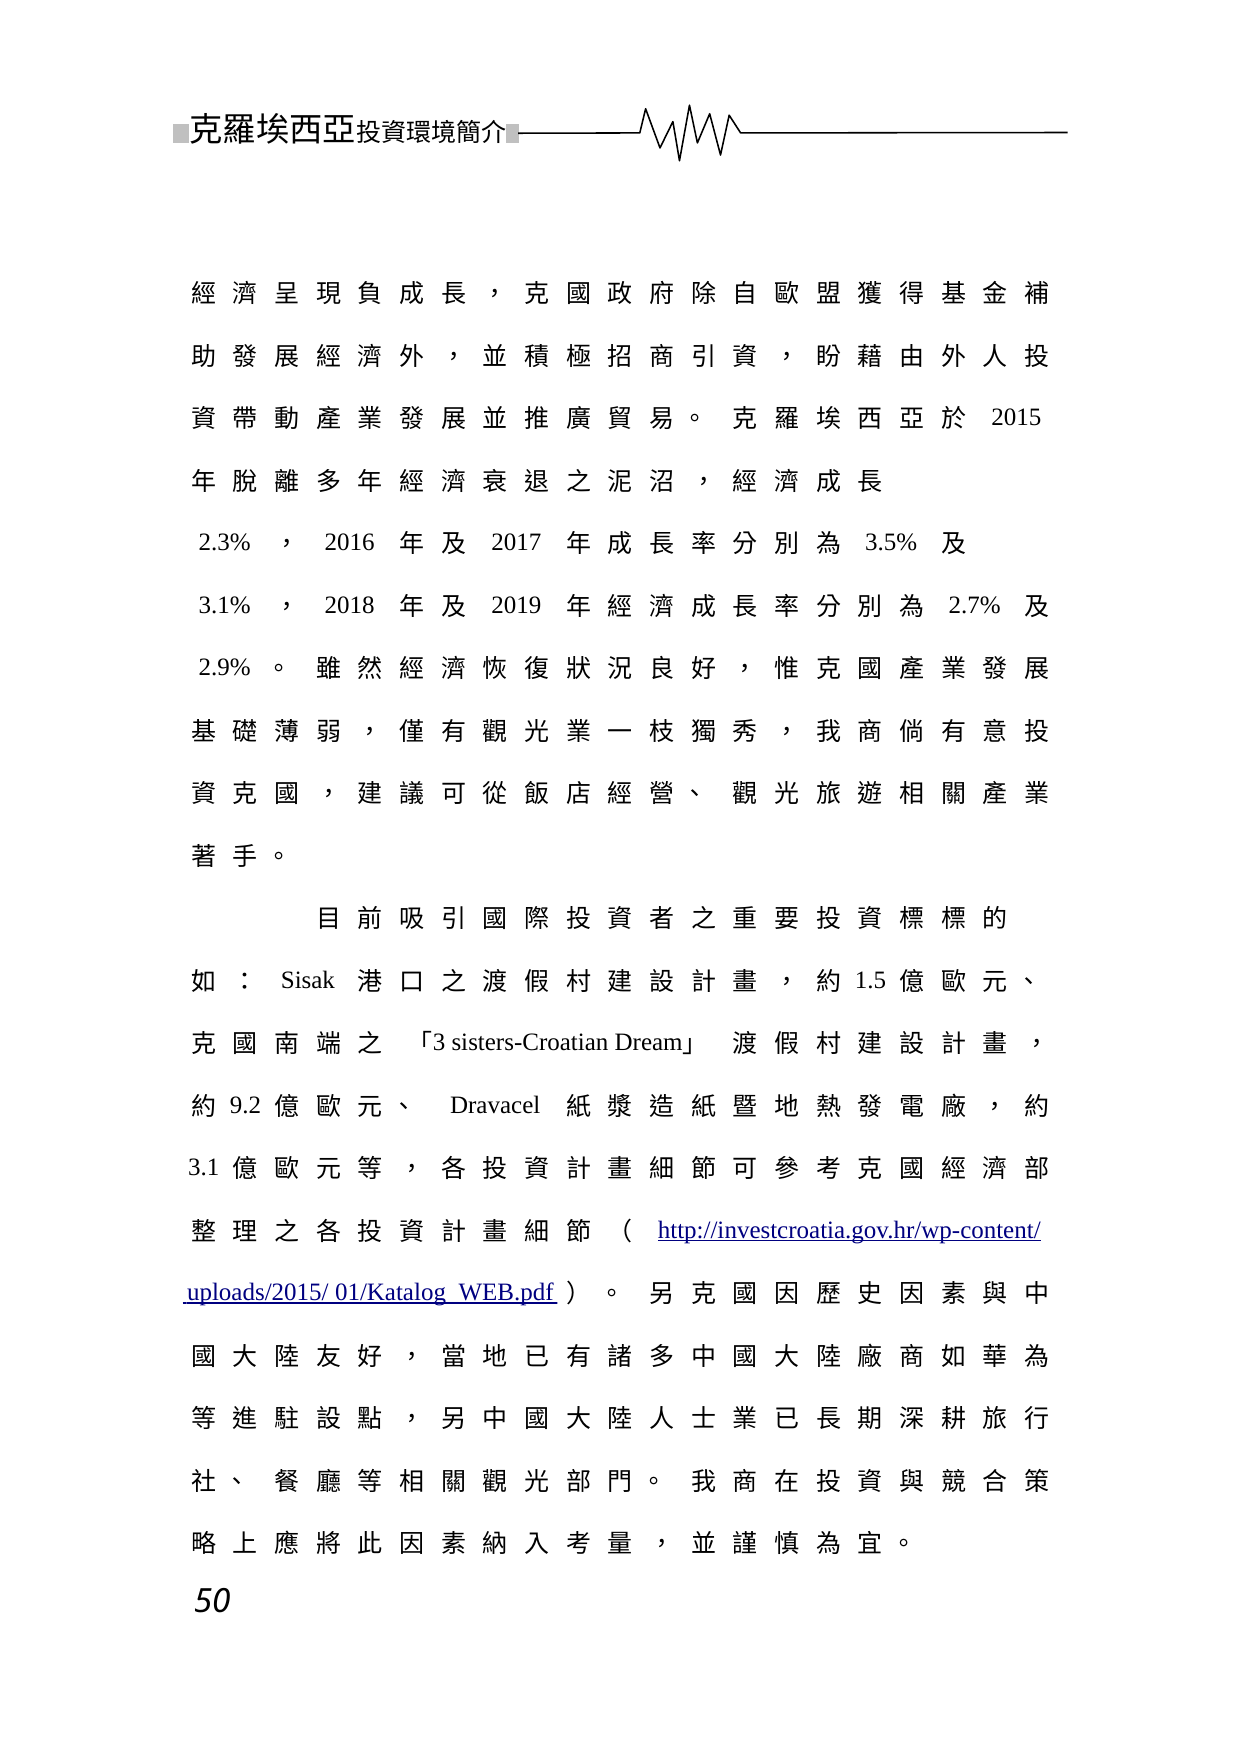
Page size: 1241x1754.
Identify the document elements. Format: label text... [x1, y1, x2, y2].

text 經濟呈現負成長，克國政府除自歐盟獲得基金補助發展經濟外，並積極招商引資，盼藉由外人投資帶動產業發展並推廣貿易。克羅埃西亞於2015年脫離多年經濟衰退之泥沼，經濟成長2.3%，2016年及2017年成長率分別為3.5%及3.1%，2018年及2019年經濟成長率分別為2.7%及2.9%。雖然經濟恢復狀況良好，惟克國產業發展基礎薄弱，僅有觀光業一枝獨秀，我商倘有意投資克國，建議可從飯店經營、觀光旅遊相關產業著手。 [183, 250, 1058, 875]
text 目前吸引國際投資者之重要投資標標的如：Sisak港口之渡假村建設計畫，約1.5億歐元、克國南端之「3 sisters-Croatian Dream」渡假村建設計畫，約9.2億歐元、Dravacel紙漿造紙暨地熱發電廠，約3.1億歐元等，各投資計畫細節可參考克國經濟部整理之各投資計畫細節（http://investcroatia.gov.hr/wp-content/uploads/2015/ 01/Katalog_WEB.pdf）。另克國因歷史因素與中國大陸友好，當地已有諸多中國大陸廠商如華為等進駐設點，另中國大陸人士業已長期深耕旅行社、餐廳等相關觀光部門。我商在投資與競合策略上應將此因素納入考量，並謹慎為宜。 [183, 875, 1058, 1563]
